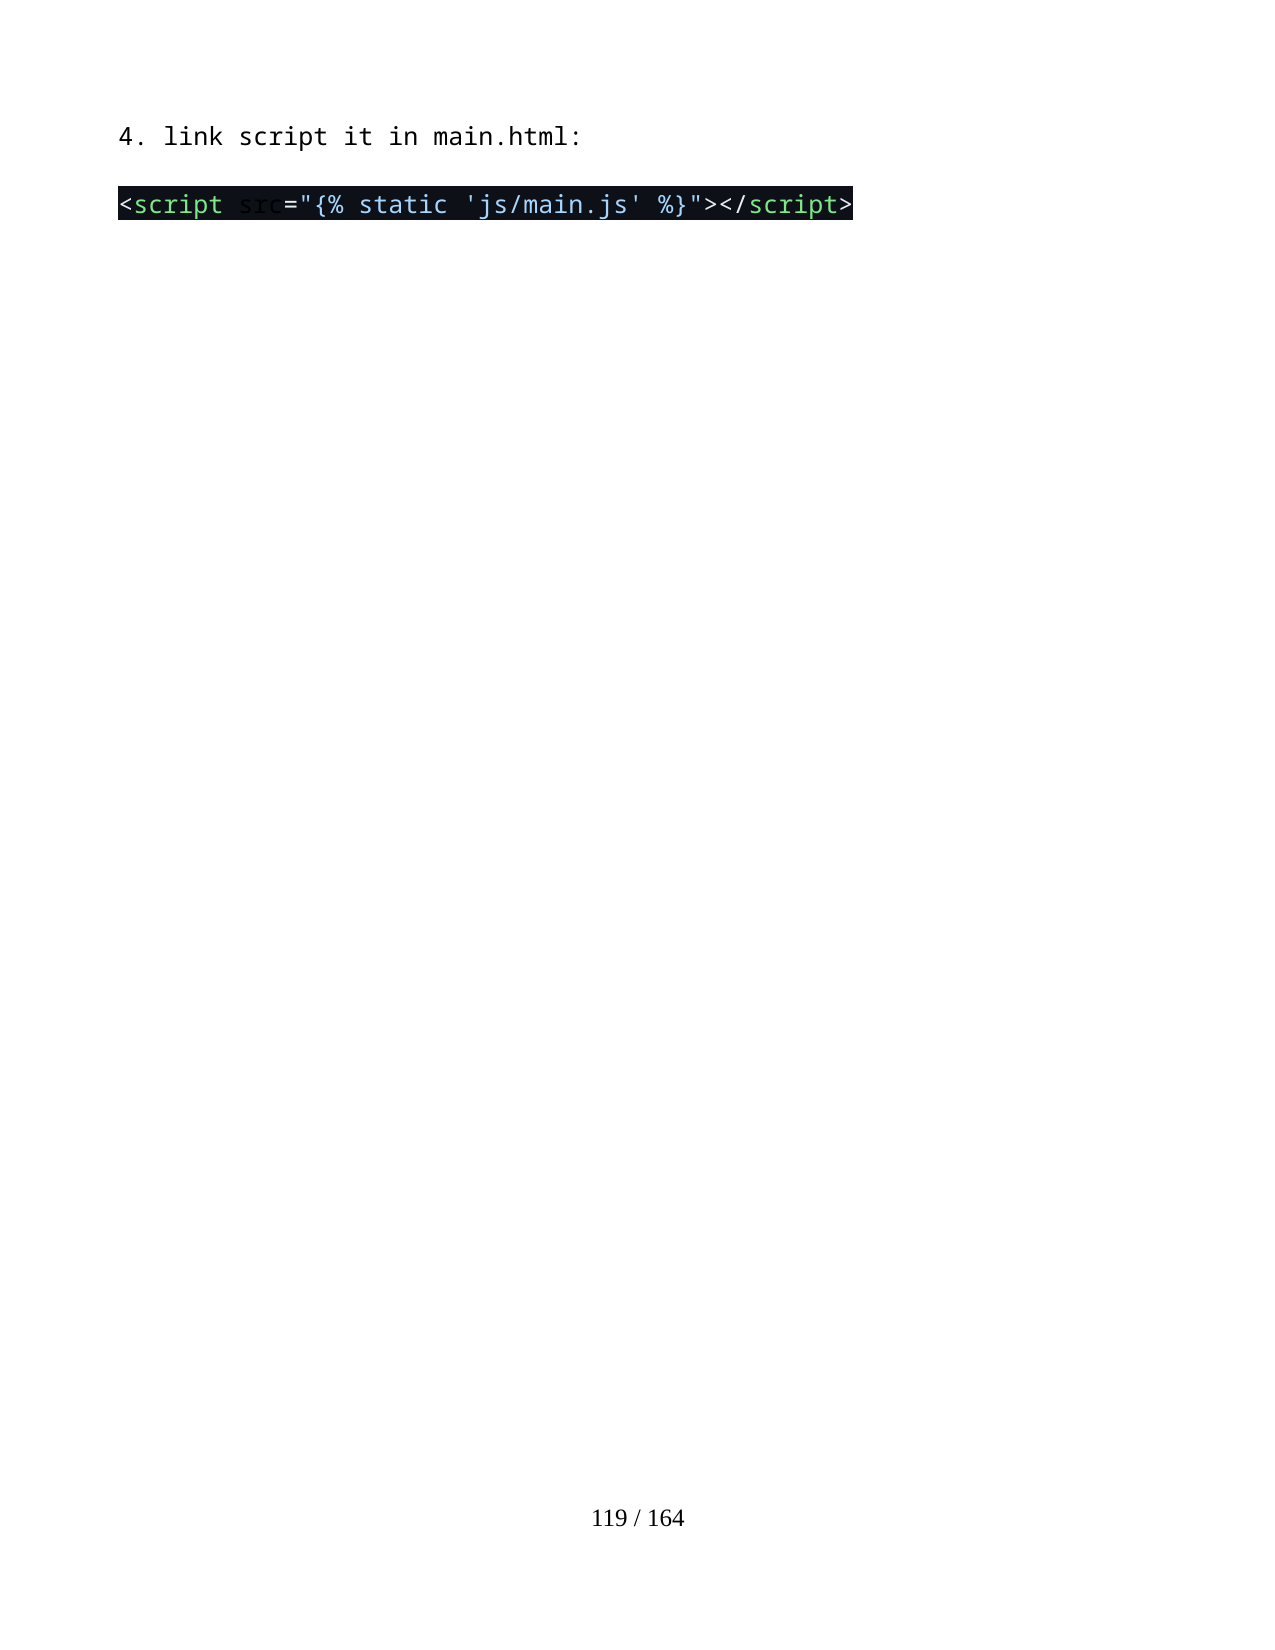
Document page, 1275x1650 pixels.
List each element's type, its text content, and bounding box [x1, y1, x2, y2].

text <script src="{% static 'js/main.js' %}"></script> [118, 186, 1157, 220]
text 4. link script it in main.html: [118, 118, 1157, 152]
